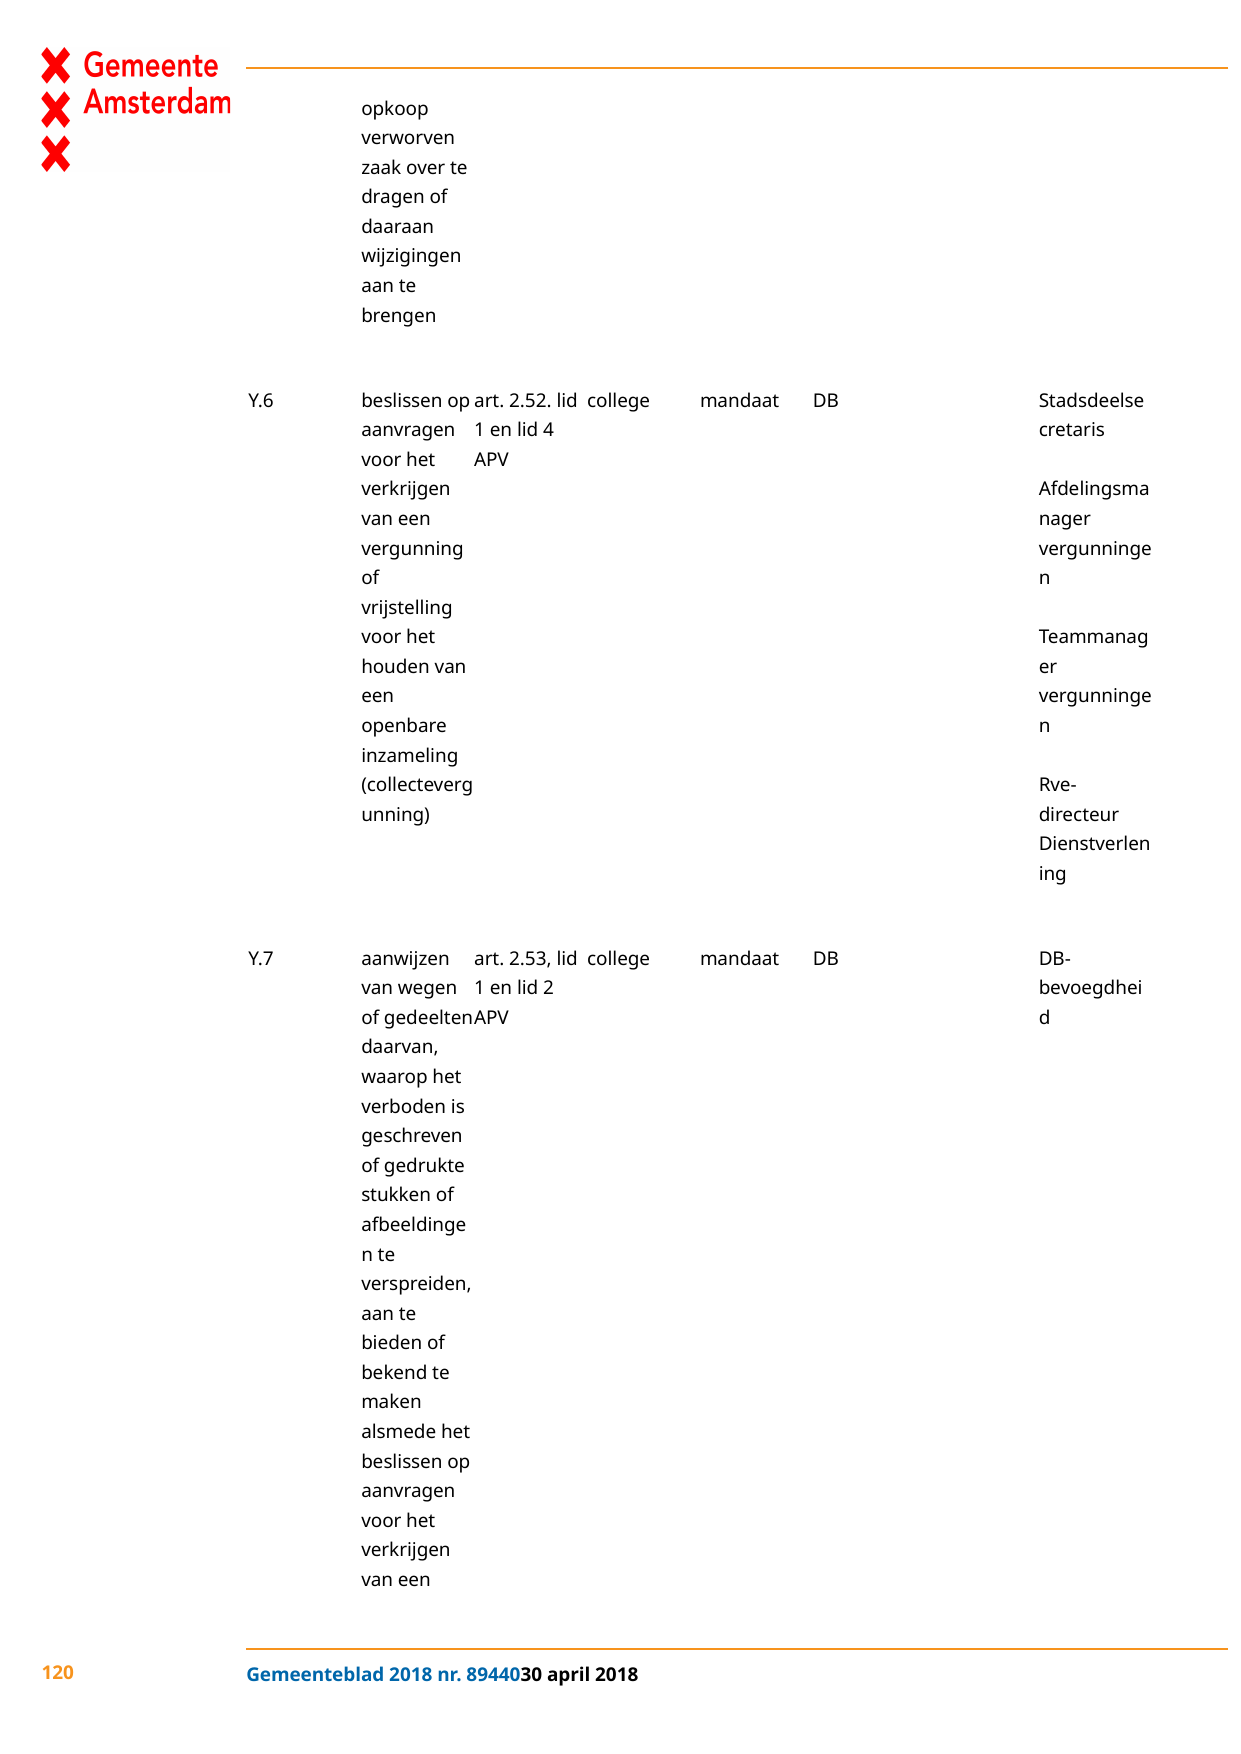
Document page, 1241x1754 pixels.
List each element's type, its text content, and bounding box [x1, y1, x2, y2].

table_cell [587, 95, 700, 357]
table_cell aanwijzen van wegen of gedeelten daarvan, waarop het verboden is geschreven of gedrukte stukken of afbeeldingen te verspreiden, aan te bieden of bekend te maken alsmede het beslissen op aanvragen voor het verkrijgen van een [361, 915, 474, 1592]
table_cell DB [813, 357, 926, 915]
table_cell opkoop verworven zaak over te dragen of daaraan wijzigingen aan te brengen [361, 95, 474, 357]
table_cell DB [813, 915, 926, 1592]
table_cell DB-bevoegdheid [1039, 915, 1152, 1592]
table_cell mandaat [700, 915, 813, 1592]
table_cell [926, 915, 1038, 1592]
table_cell [926, 95, 1038, 357]
table_cell Stadsdeelsecretaris Afdelingsmanager vergunningen Teammanager vergunningen Rve-directeur Dienstverlening [1039, 357, 1152, 915]
table_cell [248, 95, 361, 357]
table_cell art. 2.52. lid 1 en lid 4 APV [474, 357, 587, 915]
picture [41, 47, 231, 172]
table_cell Y.7 [248, 915, 361, 1592]
table_cell college [587, 915, 700, 1592]
table_cell beslissen op aanvragen voor het verkrijgen van een vergunning of vrijstelling voor het houden van een openbare inzameling (collectevergunning) [361, 357, 474, 915]
table_cell Y.6 [248, 357, 361, 915]
table_cell [926, 357, 1038, 915]
table_cell college [587, 357, 700, 915]
table_cell [474, 95, 587, 357]
table_cell mandaat [700, 357, 813, 915]
table_cell [700, 95, 813, 357]
table_cell art. 2.53, lid 1 en lid 2 APV [474, 915, 587, 1592]
table_cell [813, 95, 926, 357]
table_cell [1039, 95, 1152, 357]
